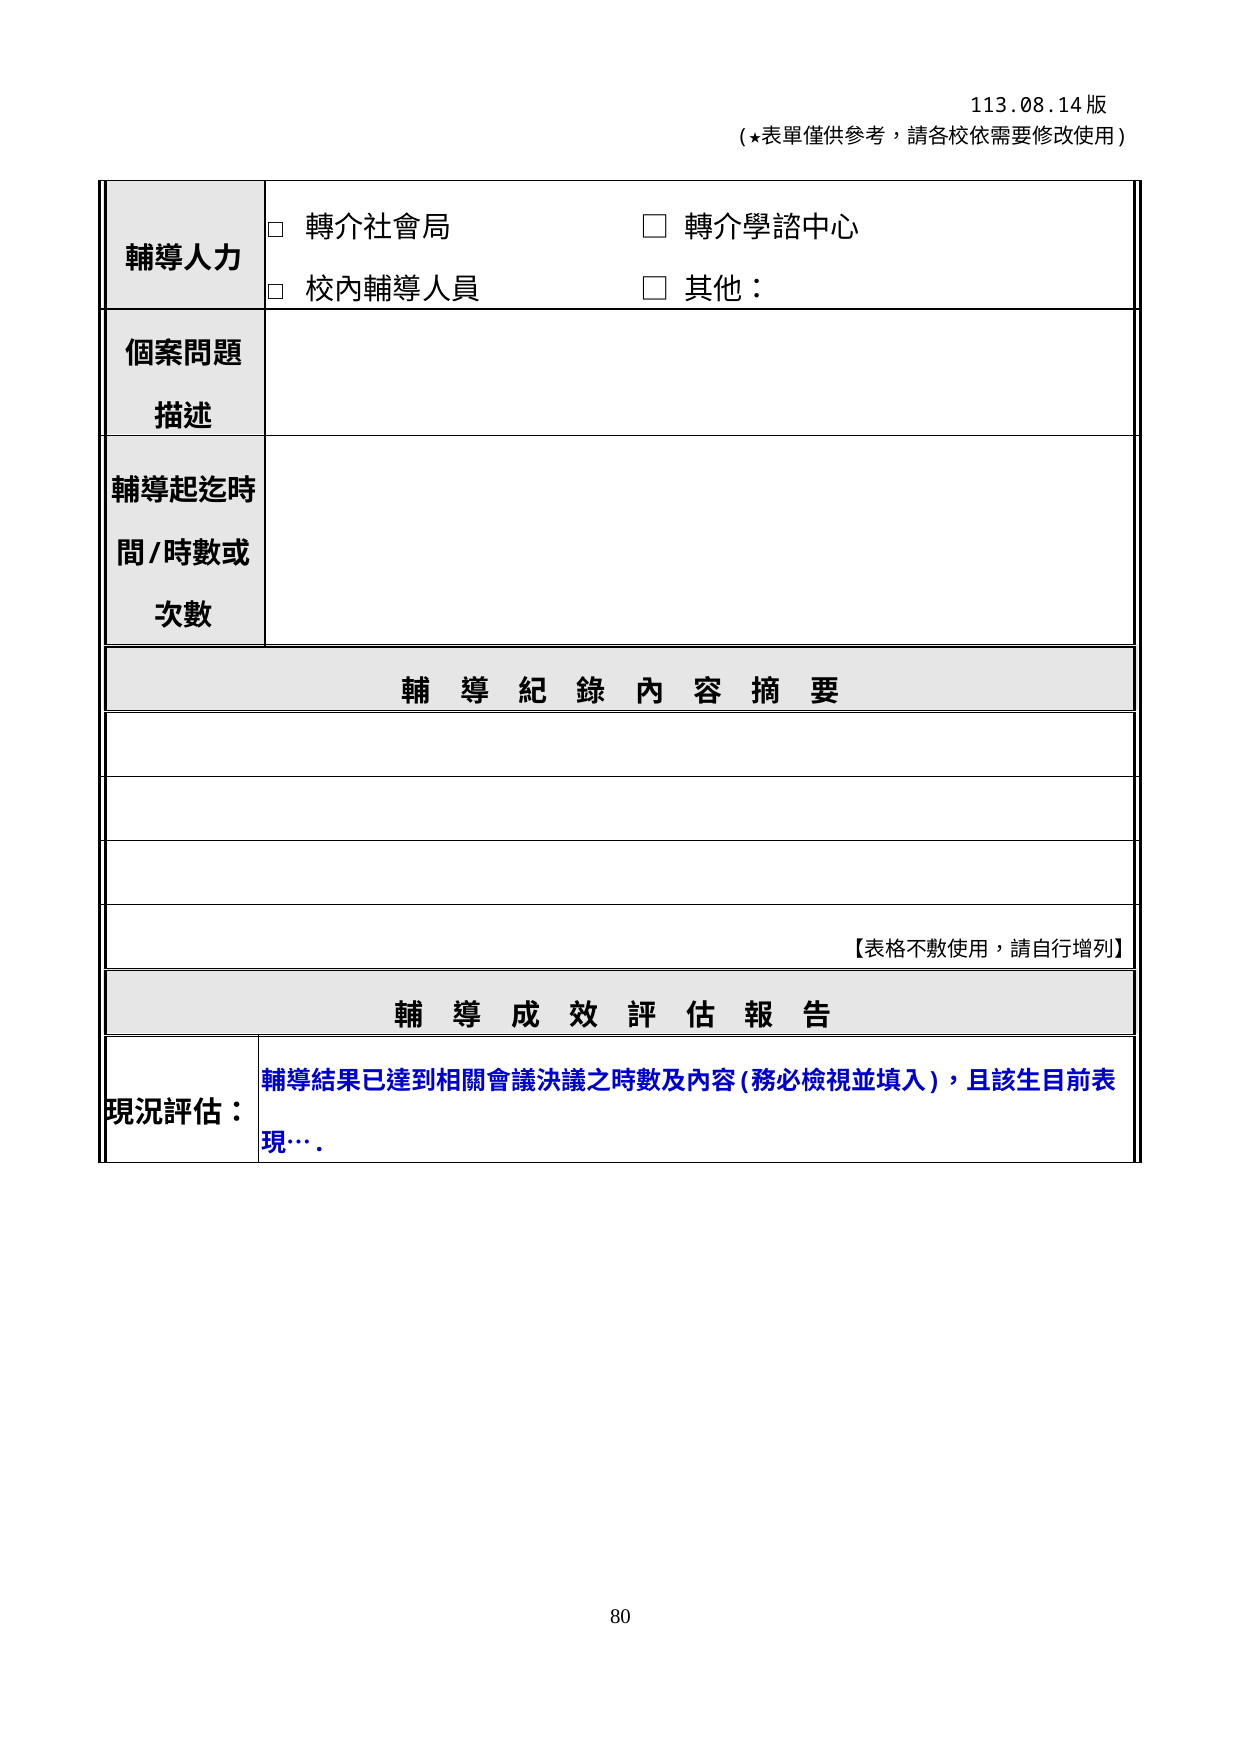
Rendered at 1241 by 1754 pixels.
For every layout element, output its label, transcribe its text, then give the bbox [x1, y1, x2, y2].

table_cell 輔 導 成 效 評 估 報 告 [107, 971, 1133, 1033]
table_cell 輔 導 紀 錄 內 容 摘 要 [107, 648, 1133, 710]
table_cell 輔導結果已達到相關會議決議之時數及內容(務必檢視並填入)，且該生目前表現…. [259, 1037, 1133, 1162]
table_cell [107, 713, 1133, 776]
table_cell 現況評估： [107, 1037, 258, 1162]
table_cell [107, 841, 1133, 904]
table_cell [266, 436, 1133, 644]
table_cell [107, 777, 1133, 840]
table_cell 【表格不敷使用，請自行增列】 [107, 905, 1133, 968]
table_cell [266, 310, 1133, 434]
table_cell 輔導人力 [107, 181, 264, 308]
table_cell 轉介社會局 □ 轉介學諮中心 校內輔導人員 □ 其他： [266, 181, 1133, 308]
table_cell 個案問題 描述 [107, 310, 264, 434]
table_cell 輔導起迄時間/時數或次數 [107, 436, 264, 644]
